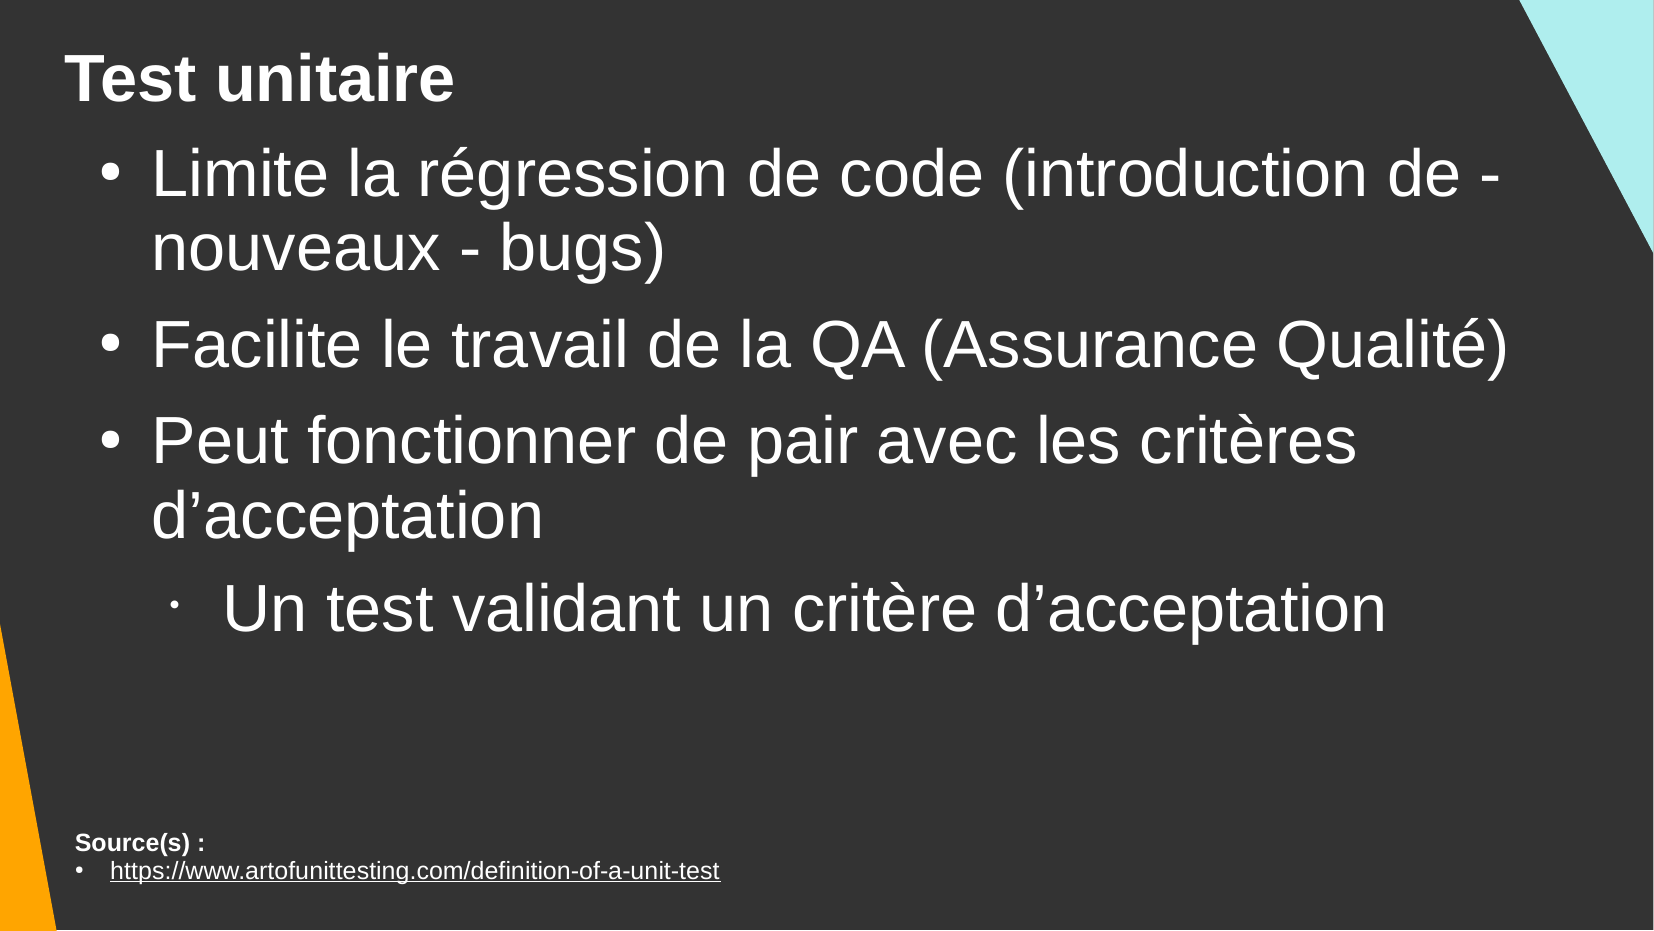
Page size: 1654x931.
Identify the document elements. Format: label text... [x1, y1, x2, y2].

text_box [1519, 0, 1654, 255]
title Test unitaire [64, 40, 1635, 116]
text_box Source(s) : https://www.artofunittesting.com/definition-of-a-unit-test [60, 821, 1546, 906]
text_box [0, 623, 57, 931]
list Limite la régression de code (introduction de -nouveaux - bugs) Facilite le travail de la QA (Assurance Qualité) Peut fonctionner de pair avec les critères d’acceptation Un test validant un critère d’acceptation [80, 135, 1620, 839]
